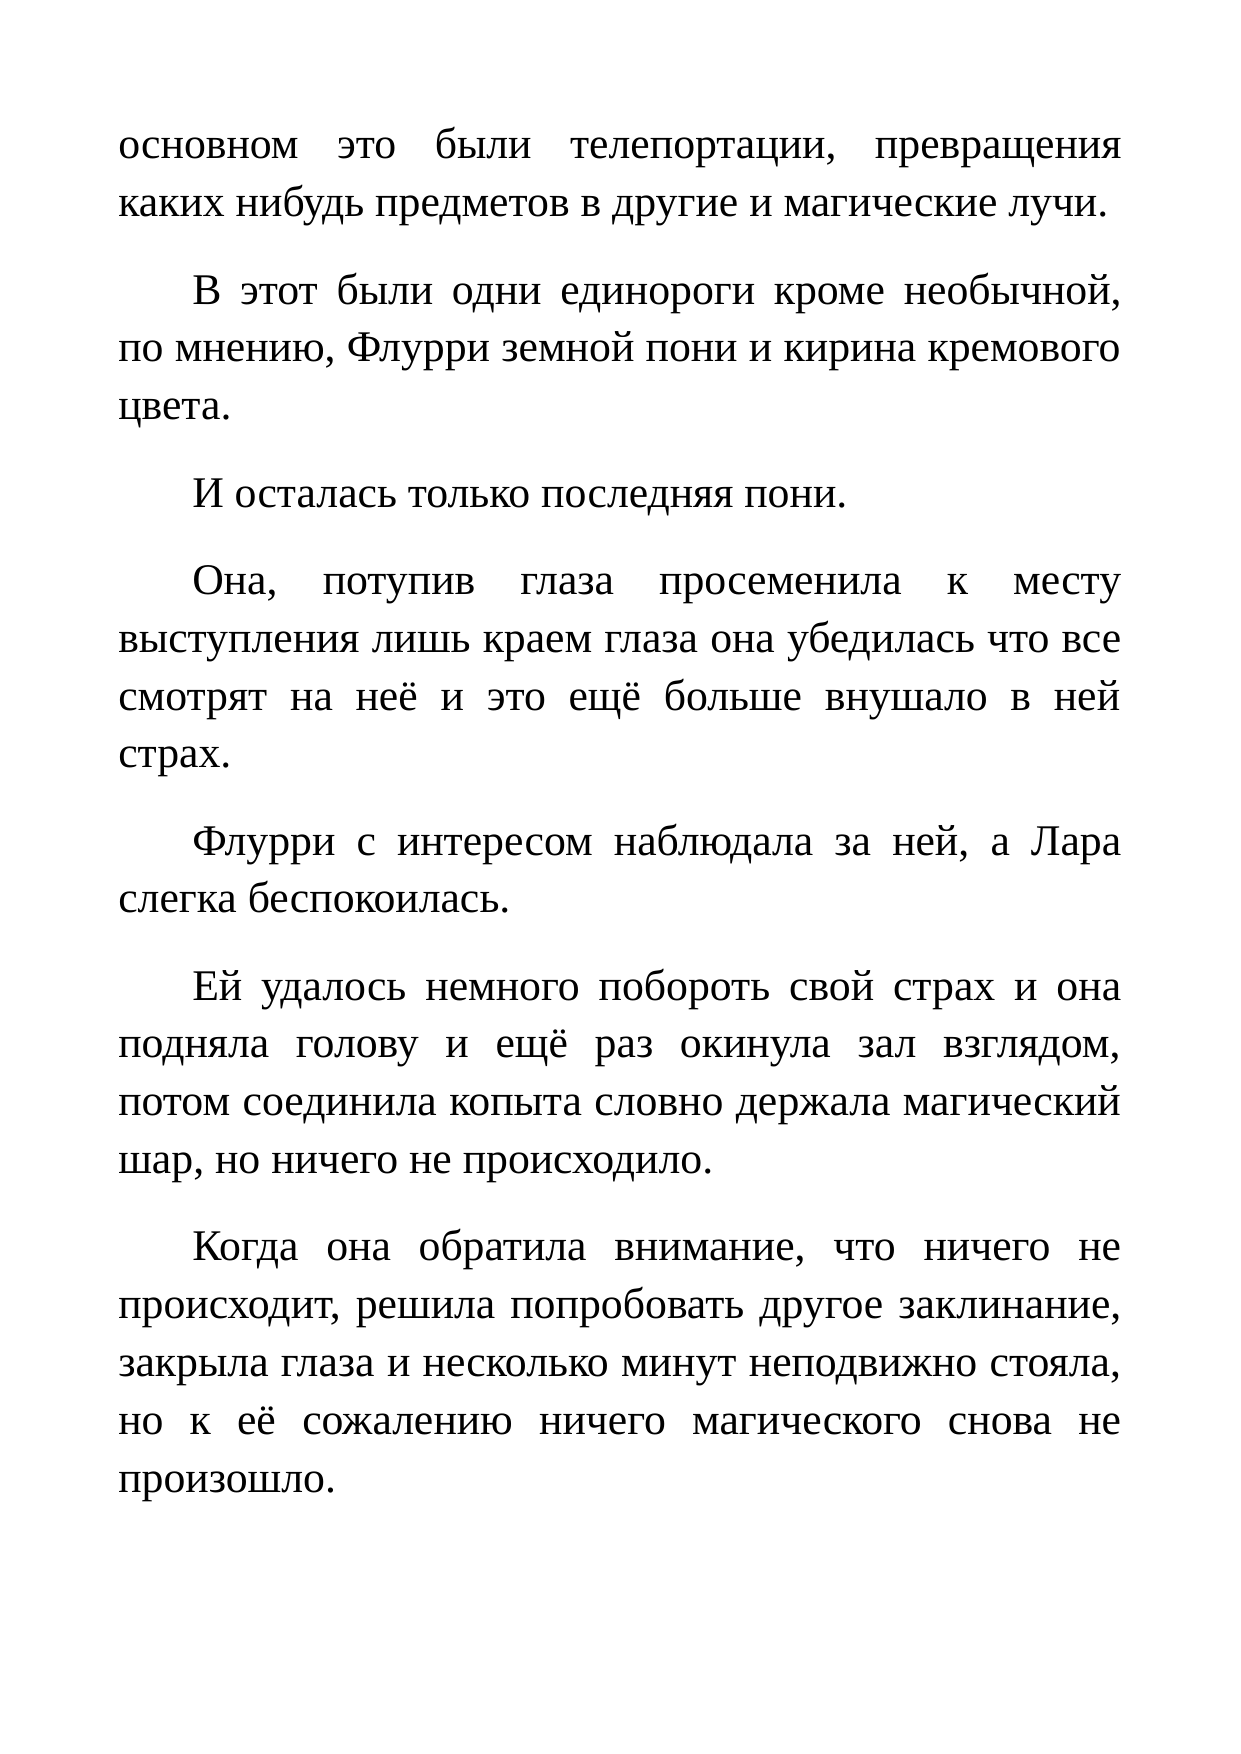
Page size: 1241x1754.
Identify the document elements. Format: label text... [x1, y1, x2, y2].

text Когда она обратила внимание, что ничего не происходит, решила попробовать другое заклинание, закрыла глаза и несколько минут неподвижно стояла, но к её сожалению ничего магического снова не произошло. [118, 1220, 1122, 1502]
text Она, потупив глаза просеменила к месту выступления лишь краем глаза она убедилась что все смотрят на неё и это ещё больше внушало в ней страх. [118, 553, 1122, 777]
text И осталась только последняя пони. [118, 466, 1122, 516]
text основном это были телепортации, превращения каких нибудь предметов в другие и магические лучи. [118, 118, 1122, 226]
text Ей удалось немного побороть свой страх и она подняла голову и ещё раз окинула зал взглядом, потом соединила копыта словно держала магический шар, но ничего не происходило. [118, 959, 1122, 1183]
text Флурри с интересом наблюдала за ней, а Лара слегка беспокоилась. [118, 814, 1122, 922]
text В этот были одни единороги кроме необычной, по мнению, Флурри земной пони и кирина кремового цвета. [118, 263, 1122, 429]
